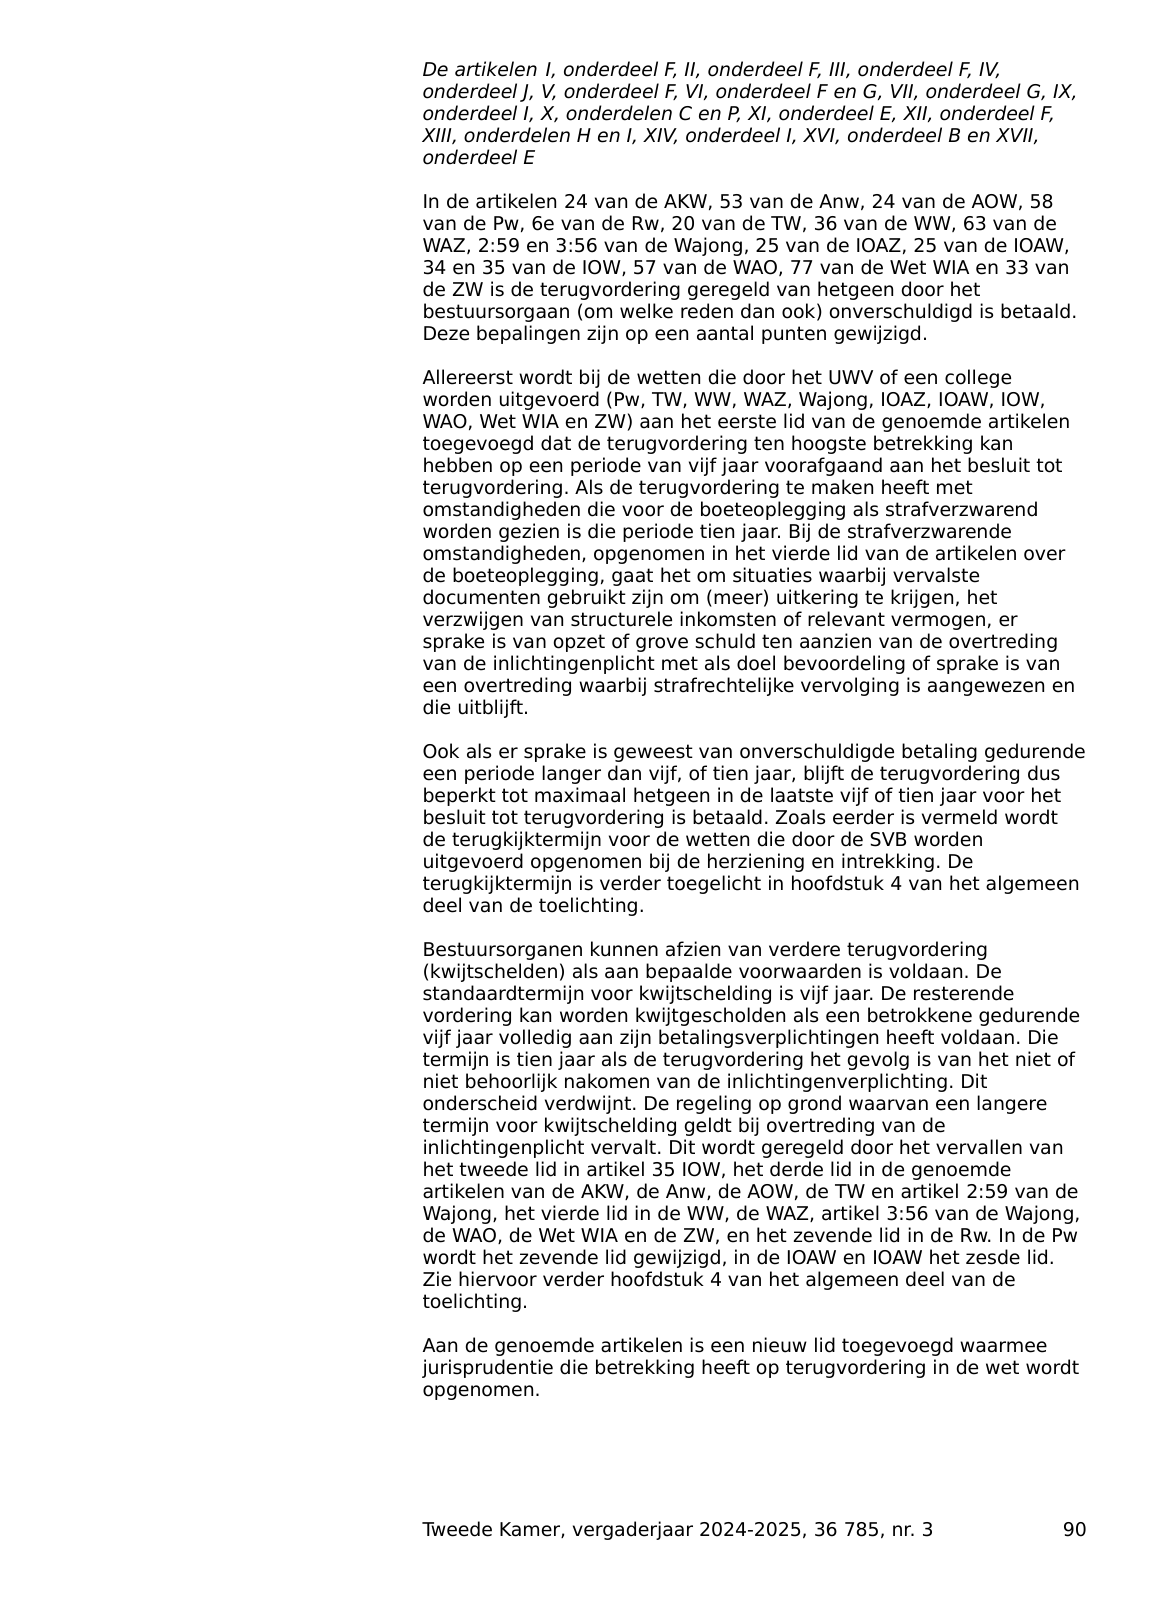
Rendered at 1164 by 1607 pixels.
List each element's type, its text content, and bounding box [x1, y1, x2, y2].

text Ook als er sprake is geweest van onverschuldigde betaling gedurende een periode langer dan vijf, of tien jaar, blijft de terugvordering dus beperkt tot maximaal hetgeen in de laatste vijf of tien jaar voor het besluit tot terugvordering is betaald. Zoals eerder is vermeld wordt de terugkijktermijn voor de wetten die door de SVB worden uitgevoerd opgenomen bij de herziening en intrekking. De terugkijktermijn is verder toegelicht in hoofdstuk 4 van het algemeen deel van de toelichting. [422, 741, 1087, 917]
text Bestuursorganen kunnen afzien van verdere terugvordering (kwijtschelden) als aan bepaalde voorwaarden is voldaan. De standaardtermijn voor kwijtschelding is vijf jaar. De resterende vordering kan worden kwijtgescholden als een betrokkene gedurende vijf jaar volledig aan zijn betalingsverplichtingen heeft voldaan. Die termijn is tien jaar als de terugvordering het gevolg is van het niet of niet behoorlijk nakomen van de inlichtingenverplichting. Dit onderscheid verdwijnt. De regeling op grond waarvan een langere termijn voor kwijtschelding geldt bij overtreding van de inlichtingenplicht vervalt. Dit wordt geregeld door het vervallen van het tweede lid in artikel 35 IOW, het derde lid in de genoemde artikelen van de AKW, de Anw, de AOW, de TW en artikel 2:59 van de Wajong, het vierde lid in de WW, de WAZ, artikel 3:56 van de Wajong, de WAO, de Wet WIA en de ZW, en het zevende lid in de Rw. In de Pw wordt het zevende lid gewijzigd, in de IOAW en IOAW het zesde lid. Zie hiervoor verder hoofdstuk 4 van het algemeen deel van de toelichting. [422, 939, 1087, 1313]
text In de artikelen 24 van de AKW, 53 van de Anw, 24 van de AOW, 58 van de Pw, 6e van de Rw, 20 van de TW, 36 van de WW, 63 van de WAZ, 2:59 en 3:56 van de Wajong, 25 van de IOAZ, 25 van de IOAW, 34 en 35 van de IOW, 57 van de WAO, 77 van de Wet WIA en 33 van de ZW is de terugvordering geregeld van hetgeen door het bestuursorgaan (om welke reden dan ook) onverschuldigd is betaald. Deze bepalingen zijn op een aantal punten gewijzigd. [422, 191, 1087, 345]
text Allereerst wordt bij de wetten die door het UWV of een college worden uitgevoerd (Pw, TW, WW, WAZ, Wajong, IOAZ, IOAW, IOW, WAO, Wet WIA en ZW) aan het eerste lid van de genoemde artikelen toegevoegd dat de terugvordering ten hoogste betrekking kan hebben op een periode van vijf jaar voorafgaand aan het besluit tot terugvordering. Als de terugvordering te maken heeft met omstandigheden die voor de boeteoplegging als strafverzwarend worden gezien is die periode tien jaar. Bij de strafverzwarende omstandigheden, opgenomen in het vierde lid van de artikelen over de boeteoplegging, gaat het om situaties waarbij vervalste documenten gebruikt zijn om (meer) uitkering te krijgen, het verzwijgen van structurele inkomsten of relevant vermogen, er sprake is van opzet of grove schuld ten aanzien van de overtreding van de inlichtingenplicht met als doel bevoordeling of sprake is van een overtreding waarbij strafrechtelijke vervolging is aangewezen en die uitblijft. [422, 367, 1087, 719]
text Aan de genoemde artikelen is een nieuw lid toegevoegd waarmee jurisprudentie die betrekking heeft op terugvordering in de wet wordt opgenomen. [422, 1335, 1087, 1401]
subtitle De artikelen I, onderdeel F, II, onderdeel F, III, onderdeel F, IV, onderdeel J, V, onderdeel F, VI, onderdeel F en G, VII, onderdeel G, IX, onderdeel I, X, onderdelen C en P, XI, onderdeel E, XII, onderdeel F, XIII, onderdelen H en I, XIV, onderdeel I, XVI, onderdeel B en XVII, onderdeel E [422, 59, 1087, 169]
